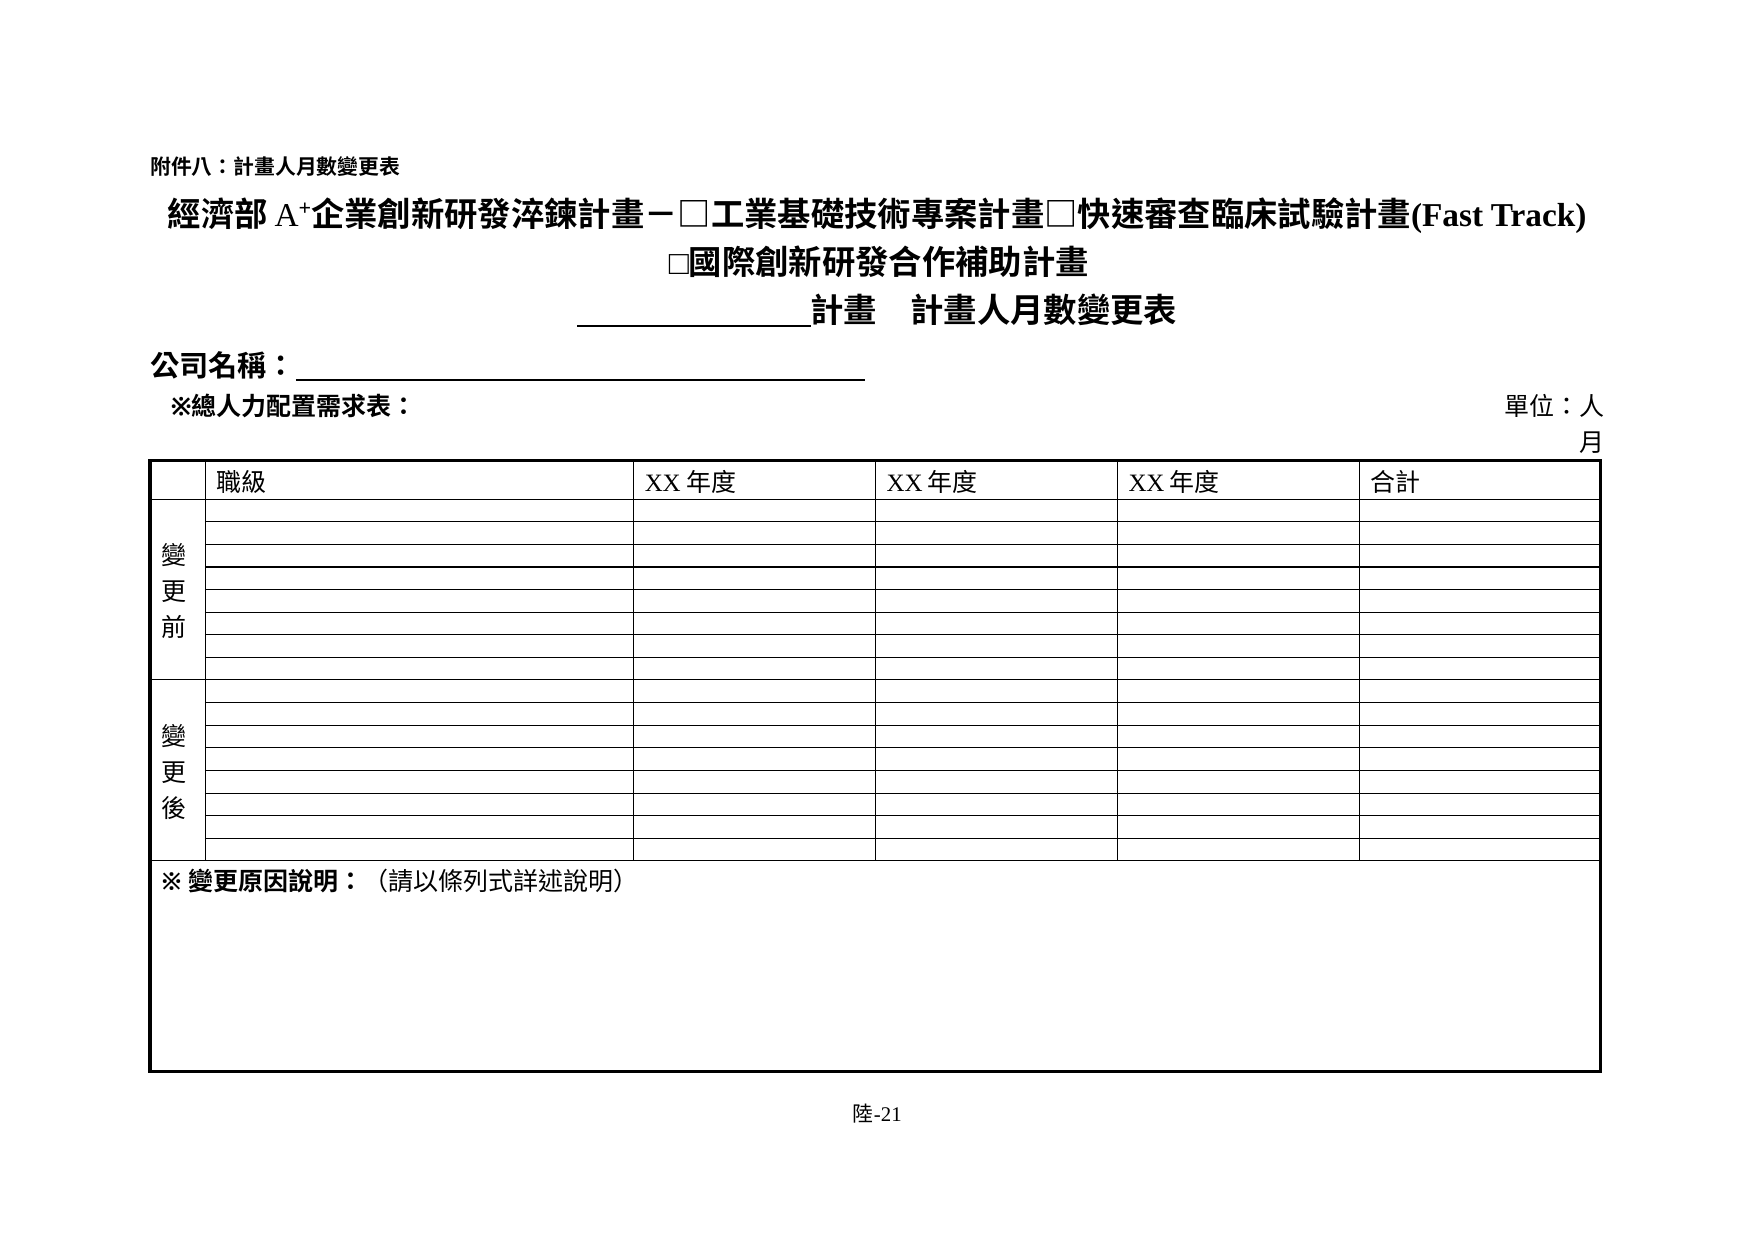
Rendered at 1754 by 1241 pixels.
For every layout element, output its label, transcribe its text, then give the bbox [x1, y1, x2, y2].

table_cell [206, 635, 633, 657]
table_cell 變更前 [152, 500, 205, 679]
table_cell [1118, 748, 1359, 770]
table_header XX年度 [1118, 462, 1359, 498]
table_cell ※ 變更原因說明：（請以條列式詳述說明） [152, 861, 1599, 1070]
table_cell [1118, 839, 1359, 860]
table_cell [206, 522, 633, 544]
table_cell [206, 794, 633, 815]
table_cell [206, 680, 633, 702]
table_cell [206, 590, 633, 612]
table_cell [876, 545, 1117, 566]
table_cell [206, 726, 633, 747]
table_cell [634, 748, 875, 770]
table_cell [876, 522, 1117, 544]
table_cell [206, 816, 633, 838]
table_cell [1118, 545, 1359, 566]
table_cell [876, 500, 1117, 521]
table_cell [1118, 726, 1359, 747]
table_cell [1360, 839, 1599, 860]
subtitle 附件八：計畫人月數變更表 [150, 150, 1604, 180]
table_header XX年度 [634, 462, 875, 498]
table_cell [876, 816, 1117, 838]
table_cell [1360, 703, 1599, 724]
table_header 合計 [1360, 462, 1599, 498]
table_cell [876, 680, 1117, 702]
table_header 職級 [206, 462, 633, 498]
table_cell [634, 839, 875, 860]
table_cell [1118, 500, 1359, 521]
table_cell [634, 522, 875, 544]
table_cell [634, 771, 875, 792]
table_cell [1360, 816, 1599, 838]
table_cell [634, 703, 875, 724]
text □國際創新研發合作補助計畫 [668, 236, 1604, 284]
table_cell [634, 726, 875, 747]
table_cell [1118, 590, 1359, 612]
table_cell [634, 500, 875, 521]
table_cell [634, 680, 875, 702]
text 經濟部A+企業創新研發淬鍊計畫－□工業基礎技術專案計畫□快速審查臨床試驗計畫(Fast Track) [150, 188, 1604, 236]
table_cell [876, 839, 1117, 860]
table_cell [1118, 635, 1359, 657]
table_cell [634, 613, 875, 634]
table_cell [206, 771, 633, 792]
table_cell [876, 794, 1117, 815]
table_cell [876, 726, 1117, 747]
table_cell [1360, 613, 1599, 634]
table_cell [1360, 545, 1599, 566]
table_cell [206, 545, 633, 566]
table_cell [876, 703, 1117, 724]
table_cell [1360, 726, 1599, 747]
table_cell [206, 839, 633, 860]
text ※總人力配置需求表： 單位：人月 [150, 387, 1604, 459]
table_cell [1360, 658, 1599, 679]
table_cell [876, 635, 1117, 657]
table_cell [876, 748, 1117, 770]
table_cell [1360, 500, 1599, 521]
table_cell [1118, 680, 1359, 702]
text 計畫 計畫人月數變更表 [150, 284, 1604, 332]
table_cell [1118, 522, 1359, 544]
table_cell [1360, 748, 1599, 770]
table_cell [876, 613, 1117, 634]
table_cell [206, 703, 633, 724]
table_cell [634, 816, 875, 838]
table_cell [206, 500, 633, 521]
table_cell [634, 590, 875, 612]
table_cell [206, 658, 633, 679]
table_cell [1118, 658, 1359, 679]
table_cell [634, 794, 875, 815]
table_cell [1360, 771, 1599, 792]
table_cell [634, 545, 875, 566]
table_cell [206, 613, 633, 634]
table_cell [1118, 613, 1359, 634]
table_cell [1360, 568, 1599, 589]
table_cell [634, 568, 875, 589]
table_cell [206, 568, 633, 589]
table_cell [1360, 794, 1599, 815]
table_cell [1118, 703, 1359, 724]
table_cell [1360, 680, 1599, 702]
table_cell [1118, 568, 1359, 589]
table_cell [634, 658, 875, 679]
table_cell [1118, 771, 1359, 792]
table_cell [634, 635, 875, 657]
table_cell [876, 568, 1117, 589]
table_cell 變更後 [152, 680, 205, 860]
table_cell [876, 590, 1117, 612]
table_cell [1118, 794, 1359, 815]
text 公司名稱： [150, 332, 1604, 387]
table_cell [1360, 522, 1599, 544]
table_cell [876, 771, 1117, 792]
table_cell [876, 658, 1117, 679]
table_cell [1118, 816, 1359, 838]
table_header XX年度 [876, 462, 1117, 498]
table_cell [1360, 590, 1599, 612]
table_cell [206, 748, 633, 770]
table_cell [1360, 635, 1599, 657]
table_header [152, 462, 205, 498]
